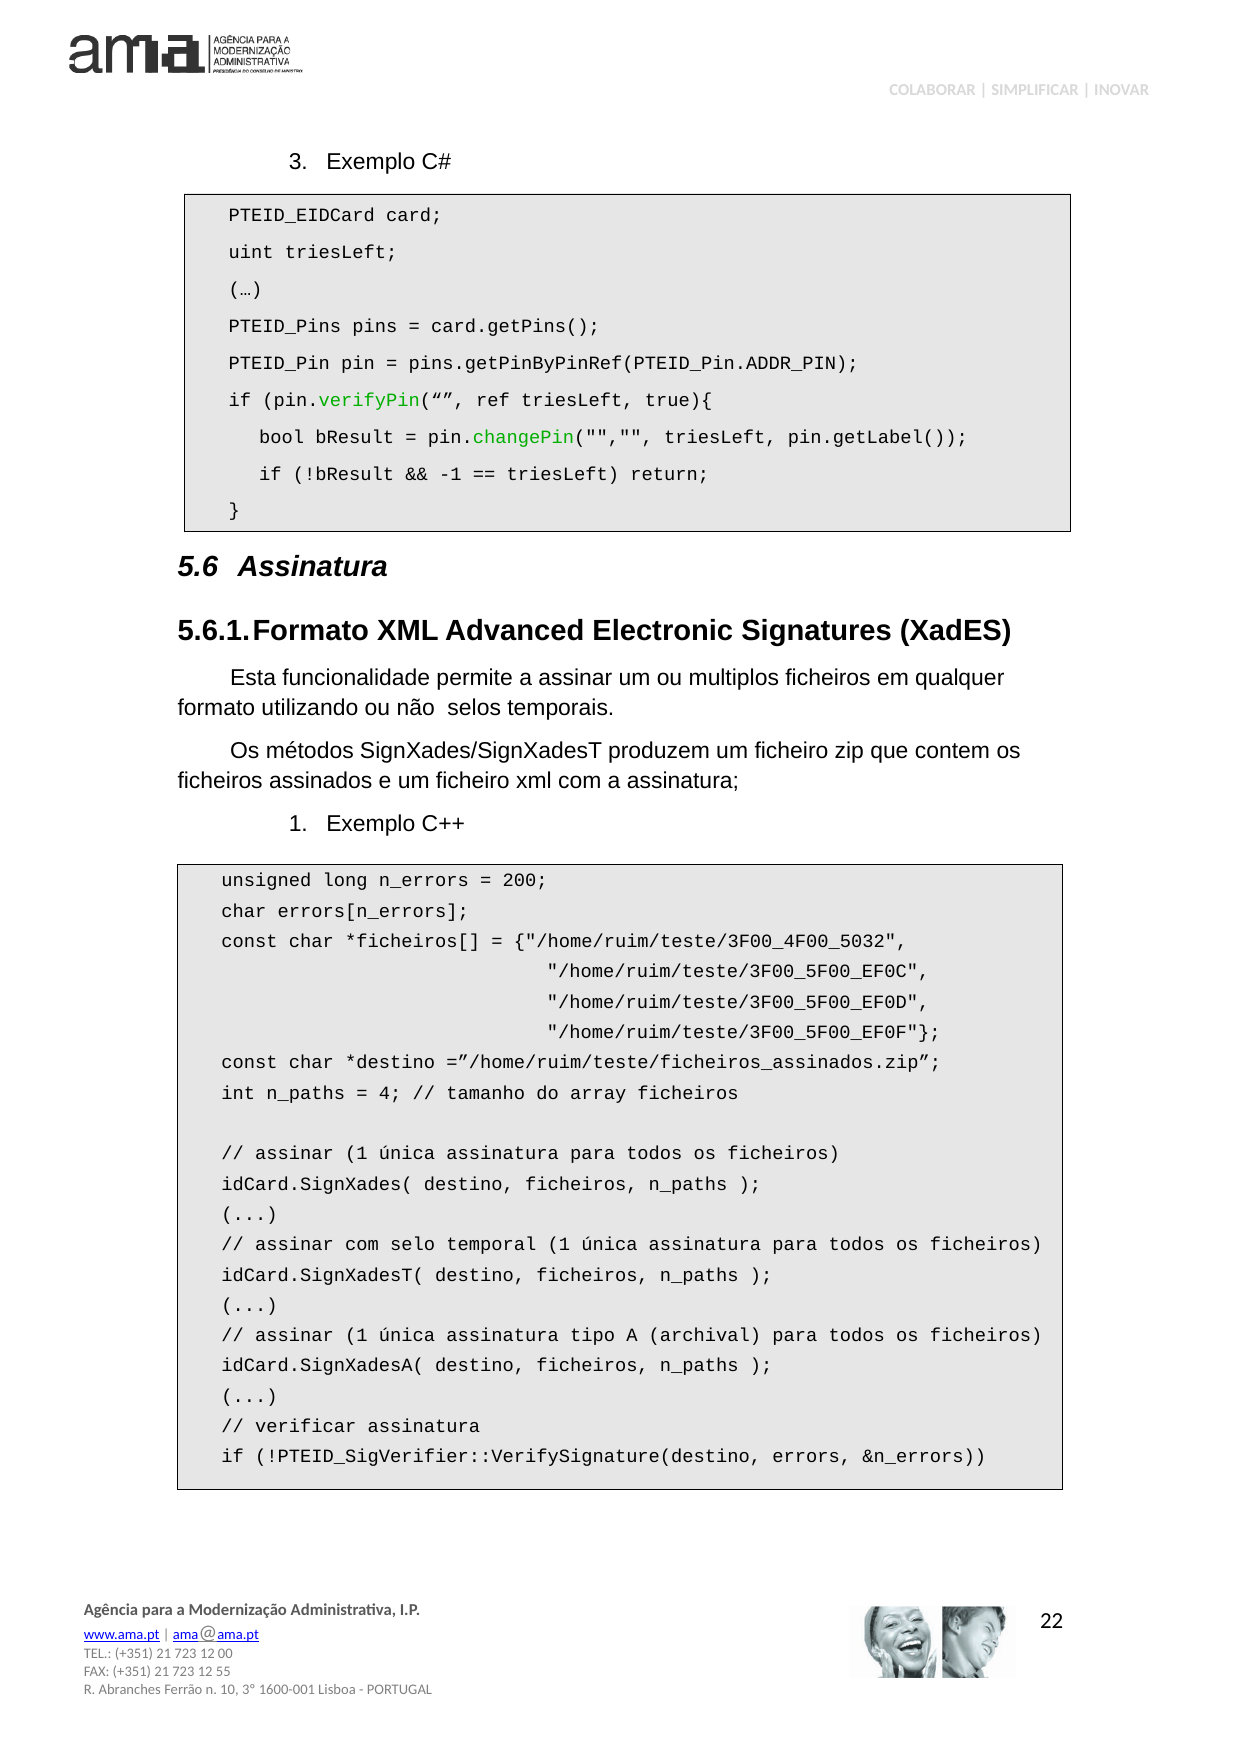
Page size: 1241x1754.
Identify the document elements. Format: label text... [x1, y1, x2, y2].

text (...) [178, 1296, 1062, 1317]
text PTEID_Pin pin = pins.getPinByPinRef(PTEID_Pin.ADDR_PIN); [185, 354, 1070, 375]
text // assinar (1 única assinatura tipo A (archival) para todos os ficheiros) [178, 1326, 1062, 1347]
text if (!bResult && -1 == triesLeft) return; [185, 464, 1070, 486]
text "/home/ruim/teste/3F00_5F00_EF0C", [178, 962, 1062, 983]
text bool bResult = pin.changePin("","", triesLeft, pin.getLabel()); [185, 427, 1070, 449]
text if (pin.verifyPin(“”, ref triesLeft, true){ [185, 391, 1070, 412]
text idCard.SignXadesA( destino, ficheiros, n_paths ); [178, 1356, 1062, 1377]
text int n_paths = 4; // tamanho do array ficheiros [178, 1083, 1062, 1105]
list Exemplo C# [288, 148, 1063, 174]
text PTEID_Pins pins = card.getPins(); [185, 317, 1070, 338]
text (...) [178, 1387, 1062, 1408]
text const char *destino =”/home/ruim/teste/ficheiros_assinados.zip”; [178, 1053, 1062, 1074]
text unsigned long n_errors = 200; [178, 871, 1062, 892]
text (...) [178, 1205, 1062, 1226]
text const char *ficheiros[] = {"/home/ruim/teste/3F00_4F00_5032", [178, 932, 1062, 953]
text Esta funcionalidade permite a assinar um ou multiplos ficheiros em qualquer formato utilizando ou não selos temporais. [177, 664, 1063, 720]
text "/home/ruim/teste/3F00_5F00_EF0D", [178, 992, 1062, 1014]
subtitle Assinatura [177, 203, 1063, 583]
text // assinar (1 única assinatura para todos os ficheiros) [178, 1144, 1062, 1165]
text PTEID_EIDCard card; [185, 206, 1070, 227]
text // assinar com selo temporal (1 única assinatura para todos os ficheiros) [178, 1235, 1062, 1256]
subtitle Formato XML Advanced Electronic Signatures (XadES) [177, 613, 1063, 646]
text char errors[n_errors]; [178, 902, 1062, 923]
text uint triesLeft; [185, 243, 1070, 264]
text "/home/ruim/teste/3F00_5F00_EF0F"}; [178, 1023, 1062, 1044]
text idCard.SignXades( destino, ficheiros, n_paths ); [178, 1174, 1062, 1196]
text (…) [185, 280, 1070, 301]
list Exemplo C++ [288, 810, 1063, 836]
text idCard.SignXadesT( destino, ficheiros, n_paths ); [178, 1265, 1062, 1287]
text } [185, 501, 1070, 522]
picture [69, 35, 303, 73]
picture [849, 1606, 1017, 1678]
text if (!PTEID_SigVerifier::VerifySignature(destino, errors, &n_errors)) [178, 1447, 1062, 1468]
text Os métodos SignXades/SignXadesT produzem um ficheiro zip que contem os ficheiros assinados e um ficheiro xml com a assinatura; [177, 737, 1063, 793]
text // verificar assinatura [178, 1417, 1062, 1438]
